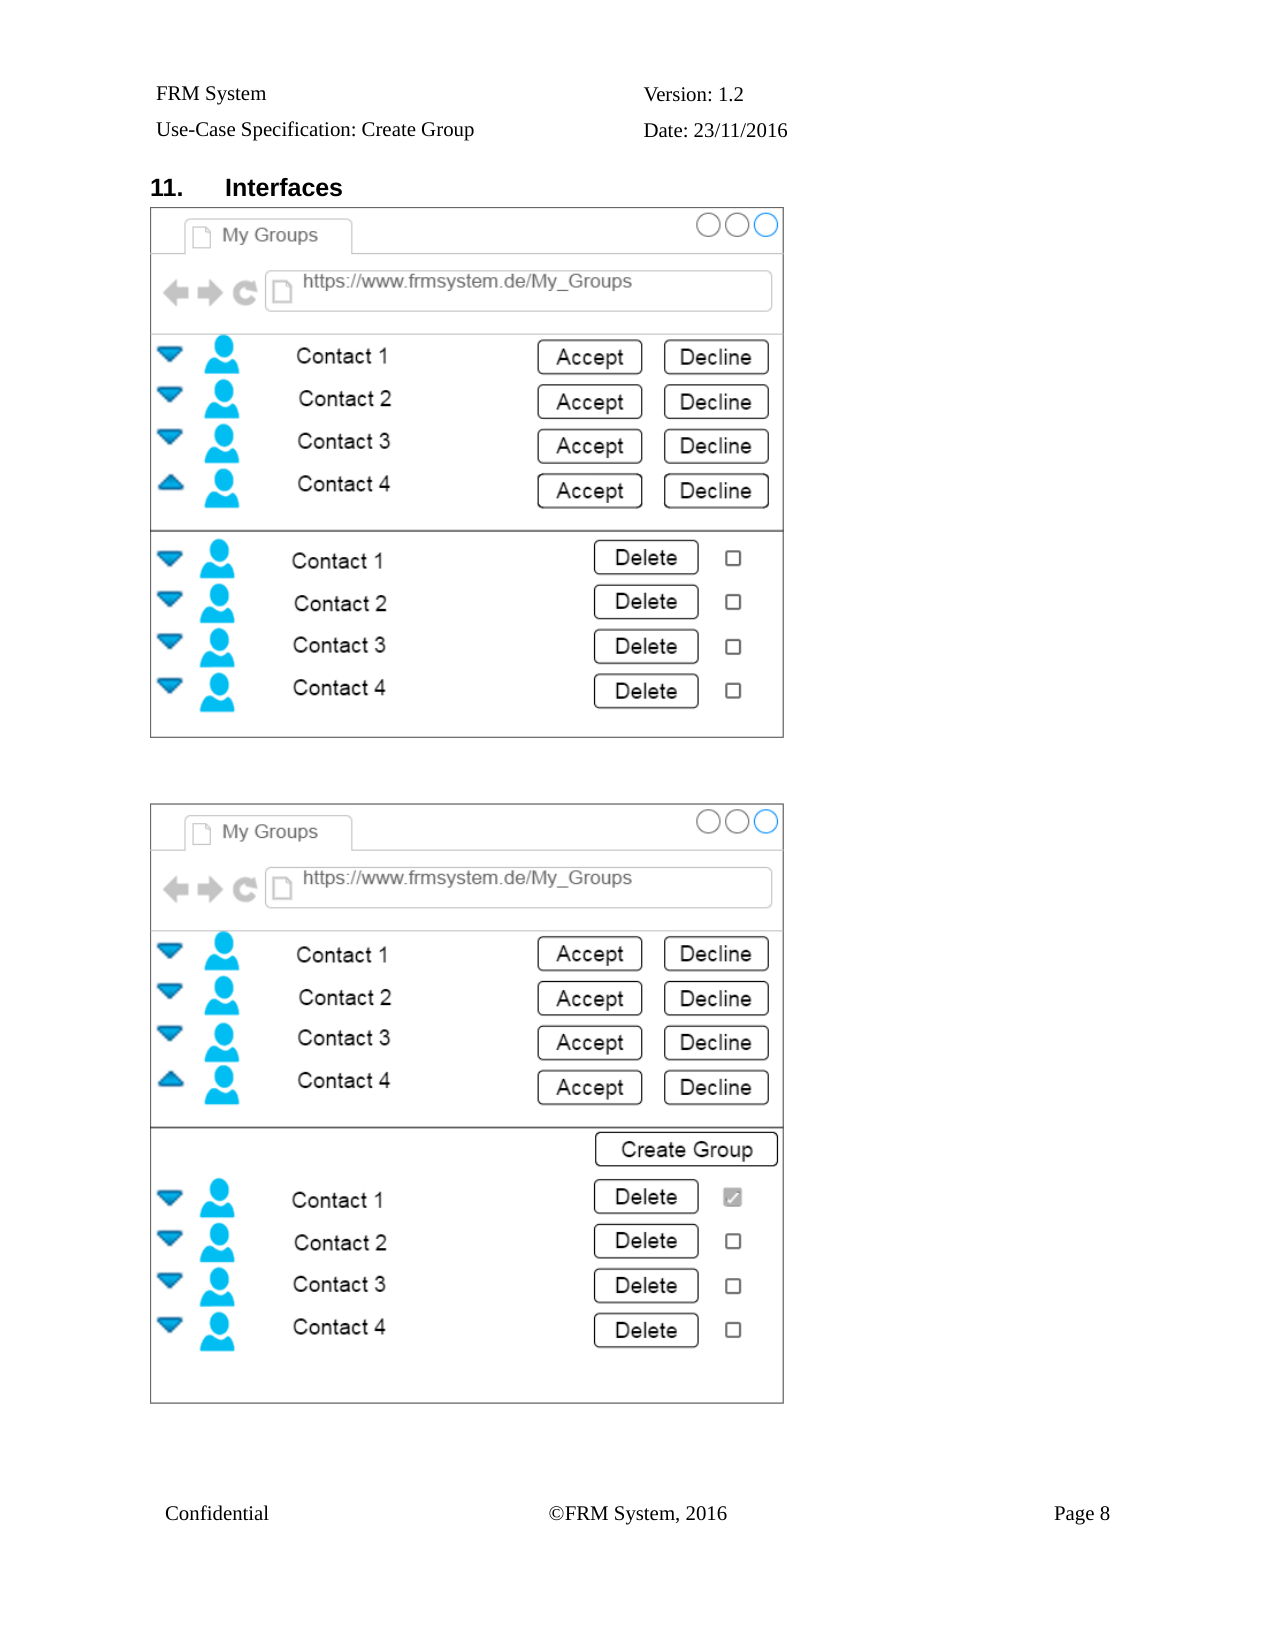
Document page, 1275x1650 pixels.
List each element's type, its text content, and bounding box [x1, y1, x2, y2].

subtitle Interfaces [150, 173, 1125, 202]
